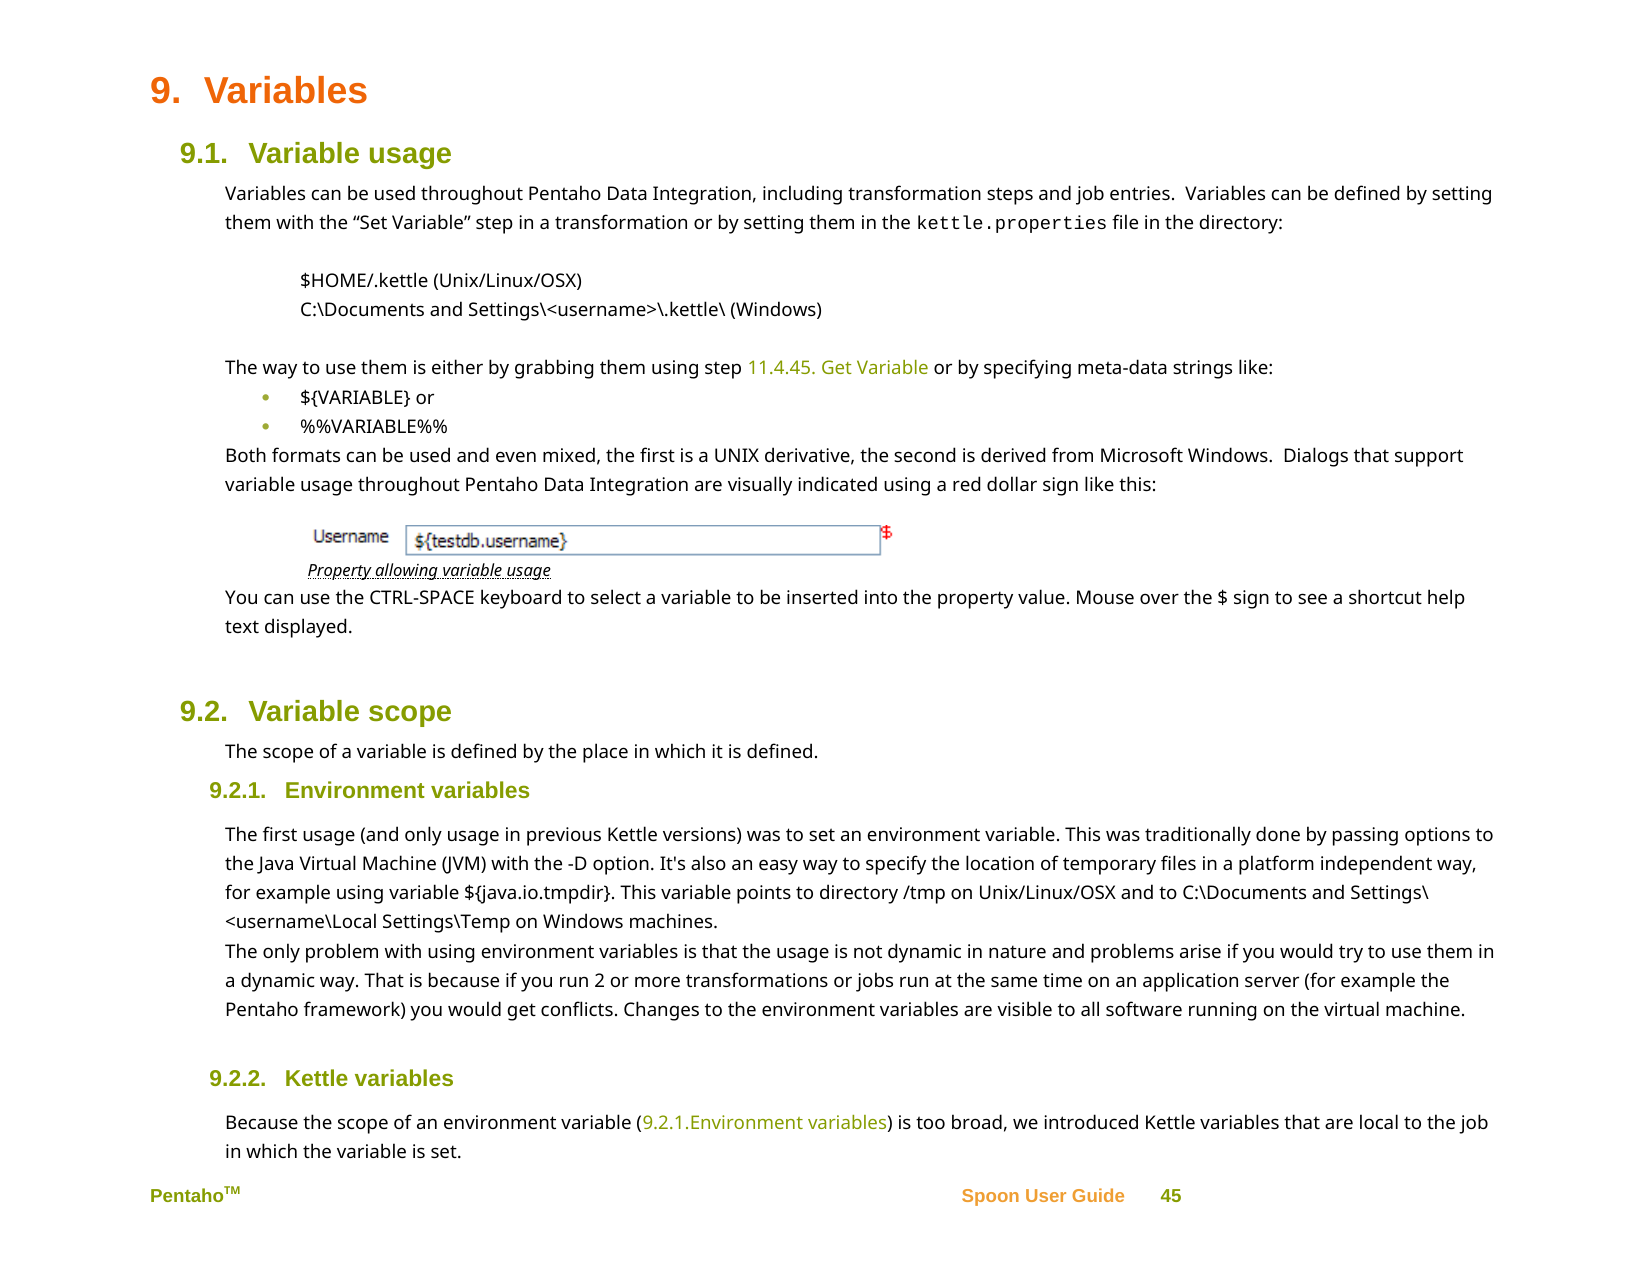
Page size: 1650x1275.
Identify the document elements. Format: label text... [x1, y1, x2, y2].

subtitle Variable usage [179, 136, 1500, 170]
text Variables can be used throughout Pentaho Data Integration, including transformation steps and job entries. Variables can be defined by setting them with the “Set Variable” step in a transformation or by setting them in the kettle.properties file in the directory: [225, 177, 1500, 235]
list ${VARIABLE} or [262, 381, 1500, 410]
text Both formats can be used and even mixed, the first is a UNIX derivative, the second is derived from Microsoft Windows. Dialogs that support variable usage throughout Pentaho Data Integration are visually indicated using a red dollar sign like this: [225, 439, 1500, 497]
text The scope of a variable is defined by the place in which it is defined. [225, 735, 1500, 764]
text The way to use them is either by grabbing them using step 11.4.45. Get Variable or by specifying meta-data strings like: [225, 352, 1500, 381]
text Because the scope of an environment variable (9.2.1.Environment variables) is too broad, we introduced Kettle variables that are local to the job in which the variable is set. [225, 1106, 1500, 1164]
text You can use the CTRL-SPACE keyboard to select a variable to be inserted into the property value. Mouse over the $ sign to see a shortcut help text displayed. [225, 497, 1500, 639]
text The first usage (and only usage in previous Kettle versions) was to set an environment variable. This was traditionally done by passing options to the Java Virtual Machine (JVM) with the -D option. It's also an easy way to specify the location of temporary files in a platform independent way, for example using variable ${java.io.tmpdir}. This variable points to directory /tmp on Unix/Linux/OSX and to C:\Documents and Settings\<username\Local Settings\Temp on Windows machines. [225, 818, 1500, 935]
text C:\Documents and Settings\<username>\.kettle\ (Windows) [300, 293, 1500, 322]
subtitle Environment variables [209, 771, 1500, 806]
picture [304, 525, 911, 559]
text $HOME/.kettle (Unix/Linux/OSX) [300, 264, 1500, 293]
subtitle Kettle variables [209, 1058, 1500, 1093]
subtitle Variables [150, 76, 1500, 111]
text The only problem with using environment variables is that the usage is not dynamic in nature and problems arise if you would try to use them in a dynamic way. That is because if you run 2 or more transformations or jobs run at the same time on an application server (for example the Pentaho framework) you would get conflicts. Changes to the environment variables are visible to all software running on the virtual machine. [225, 935, 1500, 1022]
text Property allowing variable usage [307, 559, 900, 581]
list %%VARIABLE%% [262, 410, 1500, 439]
subtitle Variable scope [179, 694, 1500, 728]
